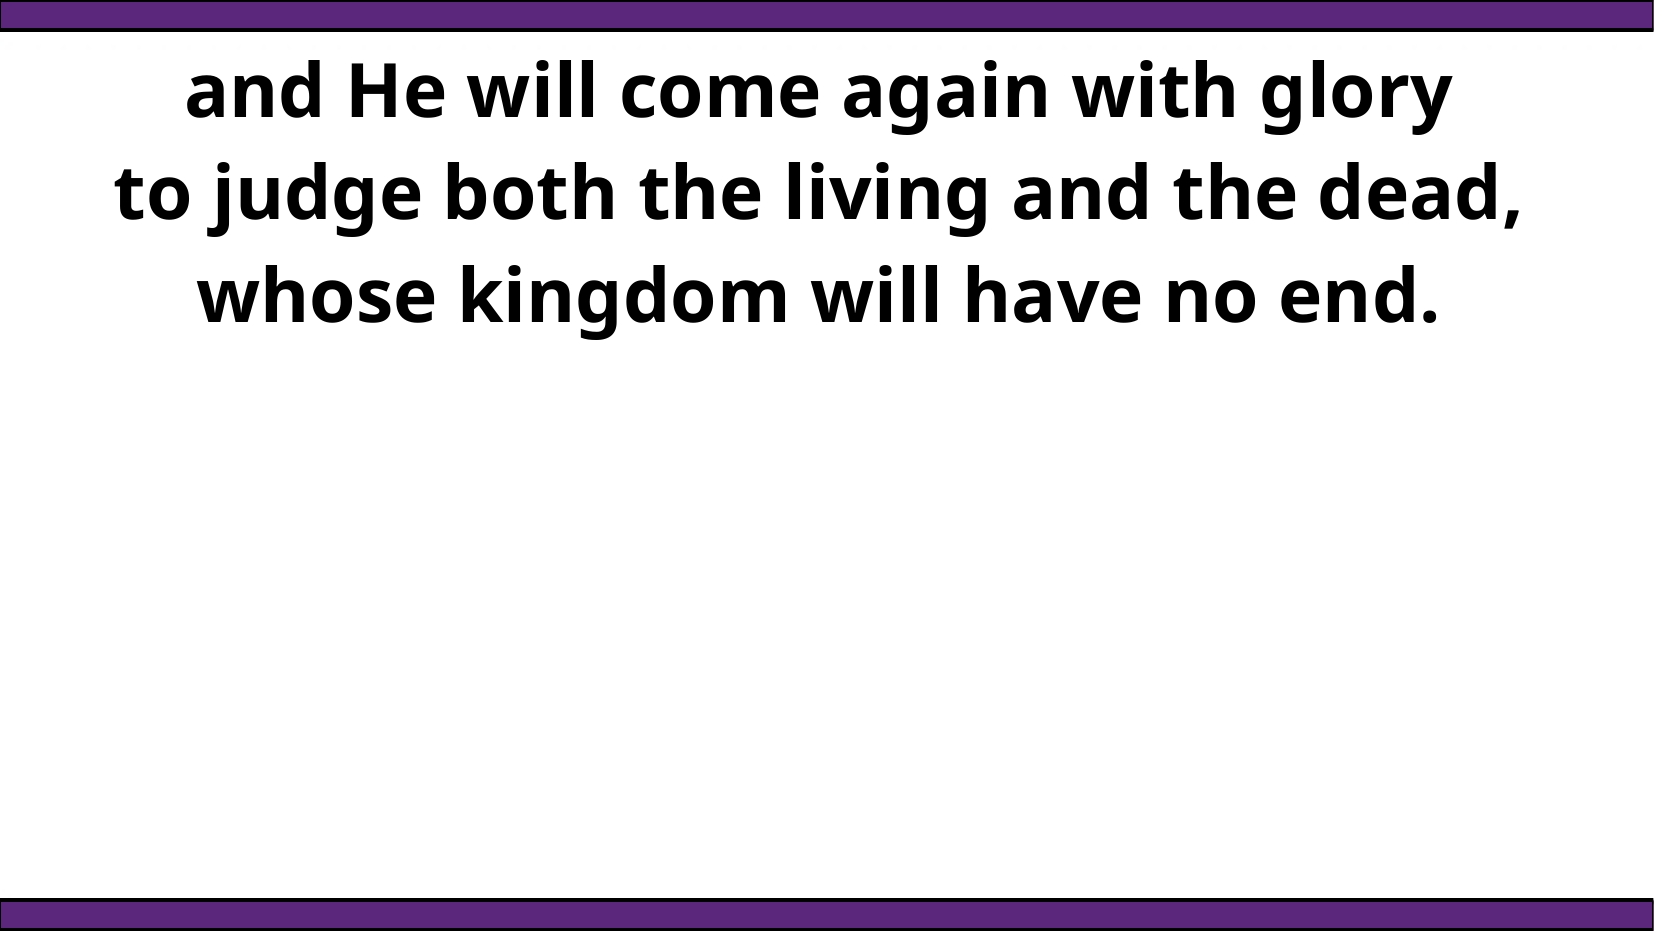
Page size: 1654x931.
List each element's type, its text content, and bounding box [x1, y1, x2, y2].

text_box [0, 0, 1654, 31]
picture [0, 31, 1654, 900]
text_box and He will come again with glory to judge both the living and the dead, whose kingdom will have no end. [60, 30, 1579, 345]
text_box [0, 900, 1654, 931]
